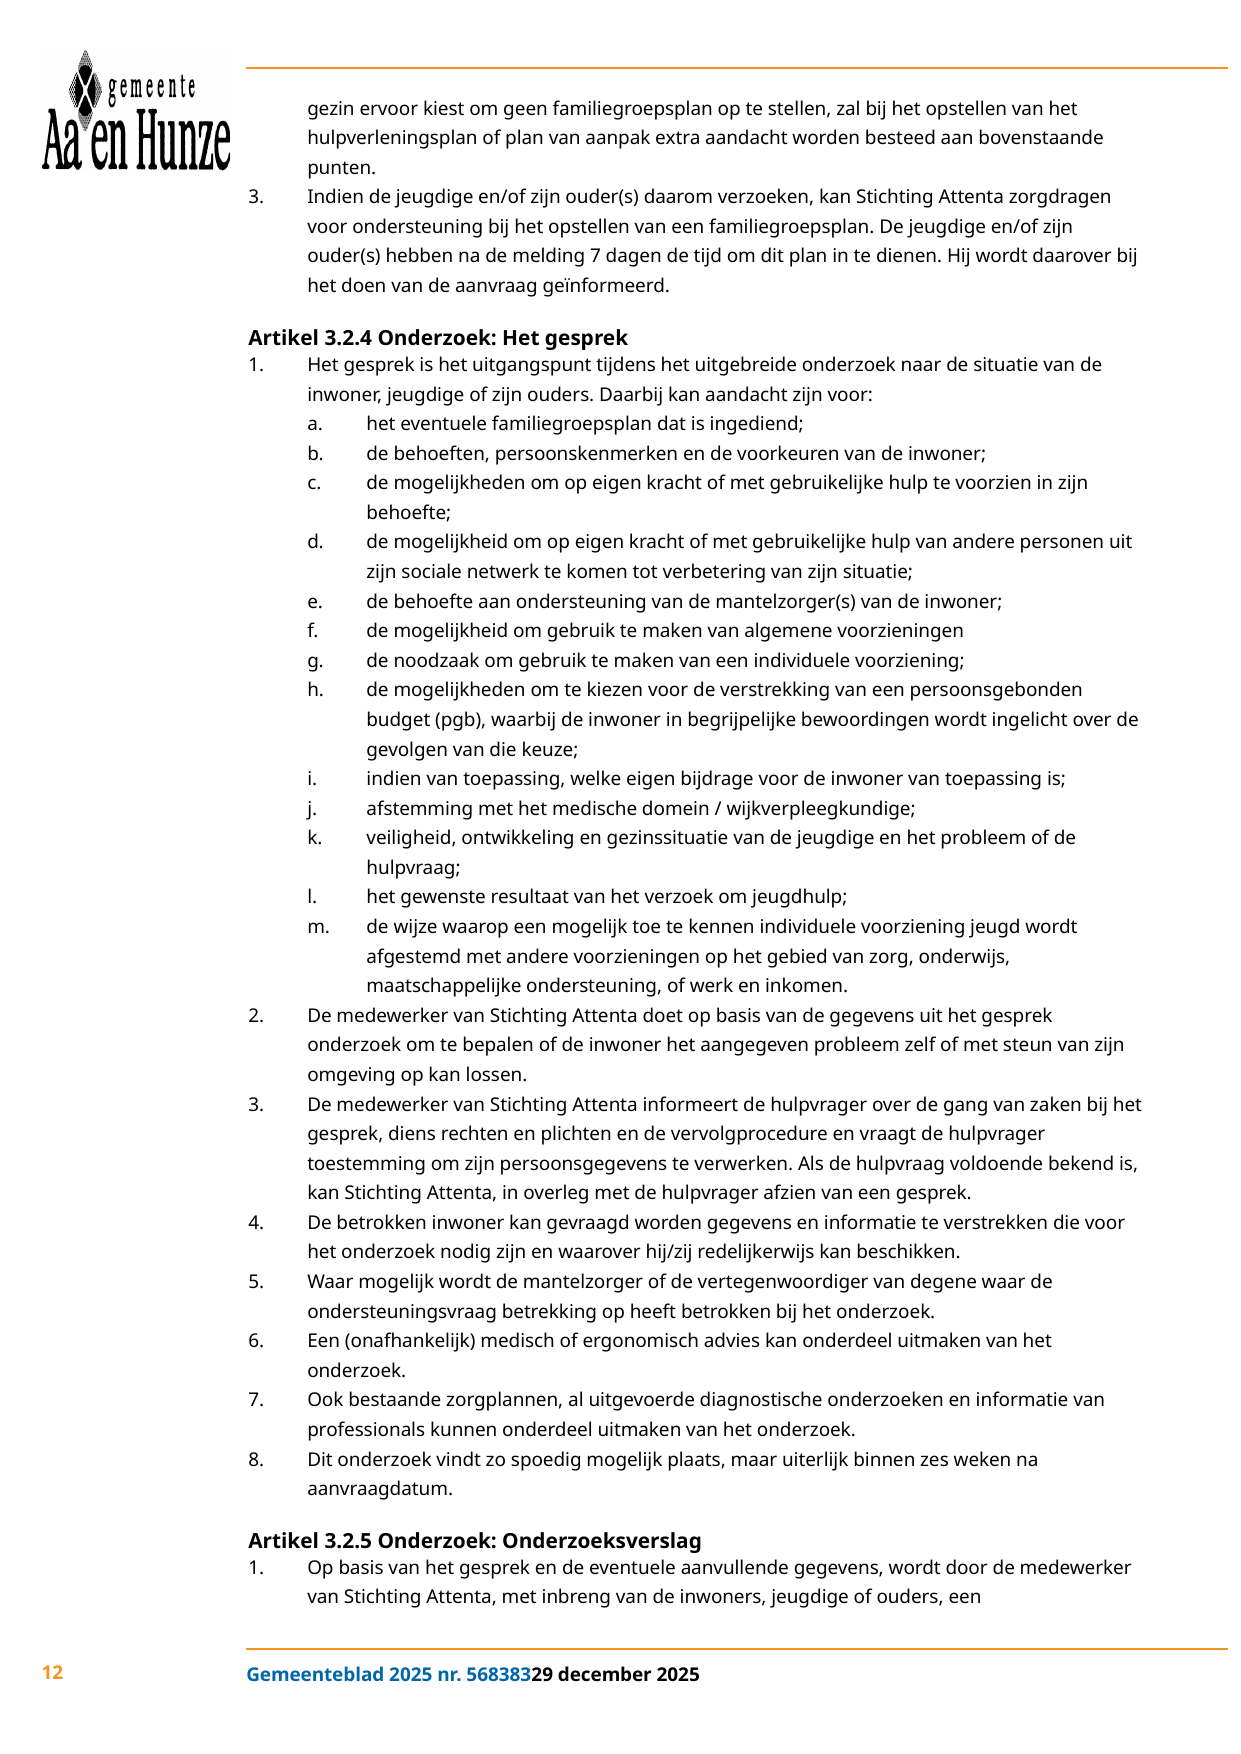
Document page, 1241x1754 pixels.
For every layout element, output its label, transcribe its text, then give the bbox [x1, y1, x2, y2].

list het gewenste resultaat van het verzoek om jeugdhulp; [307, 884, 1152, 909]
list de mogelijkheid om op eigen kracht of met gebruikelijke hulp van andere personen uit zijn sociale netwerk te komen tot verbetering van zijn situatie; [307, 529, 1152, 584]
list Dit onderzoek vindt zo spoedig mogelijk plaats, maar uiterlijk binnen zes weken na aanvraagdatum. [248, 1446, 1152, 1501]
list afstemming met het medische domein / wijkverpleegkundige; [307, 795, 1152, 821]
list De medewerker van Stichting Attenta doet op basis van de gegevens uit het gesprek onderzoek om te bepalen of de inwoner het aangegeven probleem zelf of met steun van zijn omgeving op kan lossen. [248, 1002, 1152, 1087]
list Indien de jeugdige en/of zijn ouder(s) daarom verzoeken, kan Stichting Attenta zorgdragen voor ondersteuning bij het opstellen van een familiegroepsplan. De jeugdige en/of zijn ouder(s) hebben na de melding 7 dagen de tijd om dit plan in te dienen. Hij wordt daarover bij het doen van de aanvraag geïnformeerd. [248, 183, 1152, 298]
picture [41, 47, 231, 172]
list de mogelijkheid om gebruik te maken van algemene voorzieningen [307, 617, 1152, 643]
list Het gesprek is het uitgangspunt tijdens het uitgebreide onderzoek naar de situatie van de inwoner, jeugdige of zijn ouders. Daarbij kan aandacht zijn voor: [248, 351, 1152, 406]
text Artikel 3.2.4 Onderzoek: Het gesprek [248, 323, 1152, 351]
list de behoeften, persoonskenmerken en de voorkeuren van de inwoner; [307, 440, 1152, 466]
list De medewerker van Stichting Attenta informeert de hulpvrager over de gang van zaken bij het gesprek, diens rechten en plichten en de vervolgprocedure en vraagt de hulpvrager toestemming om zijn persoonsgegevens te verwerken. Als de hulpvraag voldoende bekend is, kan Stichting Attenta, in overleg met de hulpvrager afzien van een gesprek. [248, 1091, 1152, 1205]
list de mogelijkheden om op eigen kracht of met gebruikelijke hulp te voorzien in zijn behoefte; [307, 469, 1152, 525]
list de noodzaak om gebruik te maken van een individuele voorziening; [307, 647, 1152, 673]
text Artikel 3.2.5 Onderzoek: Onderzoeksverslag [248, 1526, 1152, 1554]
list indien van toepassing, welke eigen bijdrage voor de inwoner van toepassing is; [307, 765, 1152, 791]
list de behoefte aan ondersteuning van de mantelzorger(s) van de inwoner; [307, 588, 1152, 613]
list Een (onafhankelijk) medisch of ergonomisch advies kan onderdeel uitmaken van het onderzoek. [248, 1327, 1152, 1383]
list Op basis van het gesprek en de eventuele aanvullende gegevens, wordt door de medewerker van Stichting Attenta, met inbreng van de inwoners, jeugdige of ouders, een [248, 1554, 1152, 1609]
list Waar mogelijk wordt de mantelzorger of de vertegenwoordiger van degene waar de ondersteuningsvraag betrekking op heeft betrokken bij het onderzoek. [248, 1268, 1152, 1323]
list De betrokken inwoner kan gevraagd worden gegevens en informatie te verstrekken die voor het onderzoek nodig zijn en waarover hij/zij redelijkerwijs kan beschikken. [248, 1209, 1152, 1264]
list de mogelijkheden om te kiezen voor de verstrekking van een persoonsgebonden budget (pgb), waarbij de inwoner in begrijpelijke bewoordingen wordt ingelicht over de gevolgen van die keuze; [307, 677, 1152, 761]
list Ook bestaande zorgplannen, al uitgevoerde diagnostische onderzoeken en informatie van professionals kunnen onderdeel uitmaken van het onderzoek. [248, 1387, 1152, 1442]
list de wijze waarop een mogelijk toe te kennen individuele voorziening jeugd wordt afgestemd met andere voorzieningen op het gebied van zorg, onderwijs, maatschappelijke ondersteuning, of werk en inkomen. [307, 913, 1152, 998]
list het eventuele familiegroepsplan dat is ingediend; [307, 410, 1152, 436]
list veiligheid, ontwikkeling en gezinssituatie van de jeugdige en het probleem of de hulpvraag; [307, 824, 1152, 880]
list gezin ervoor kiest om geen familiegroepsplan op te stellen, zal bij het opstellen van het hulpverleningsplan of plan van aanpak extra aandacht worden besteed aan bovenstaande punten. [248, 95, 1152, 180]
